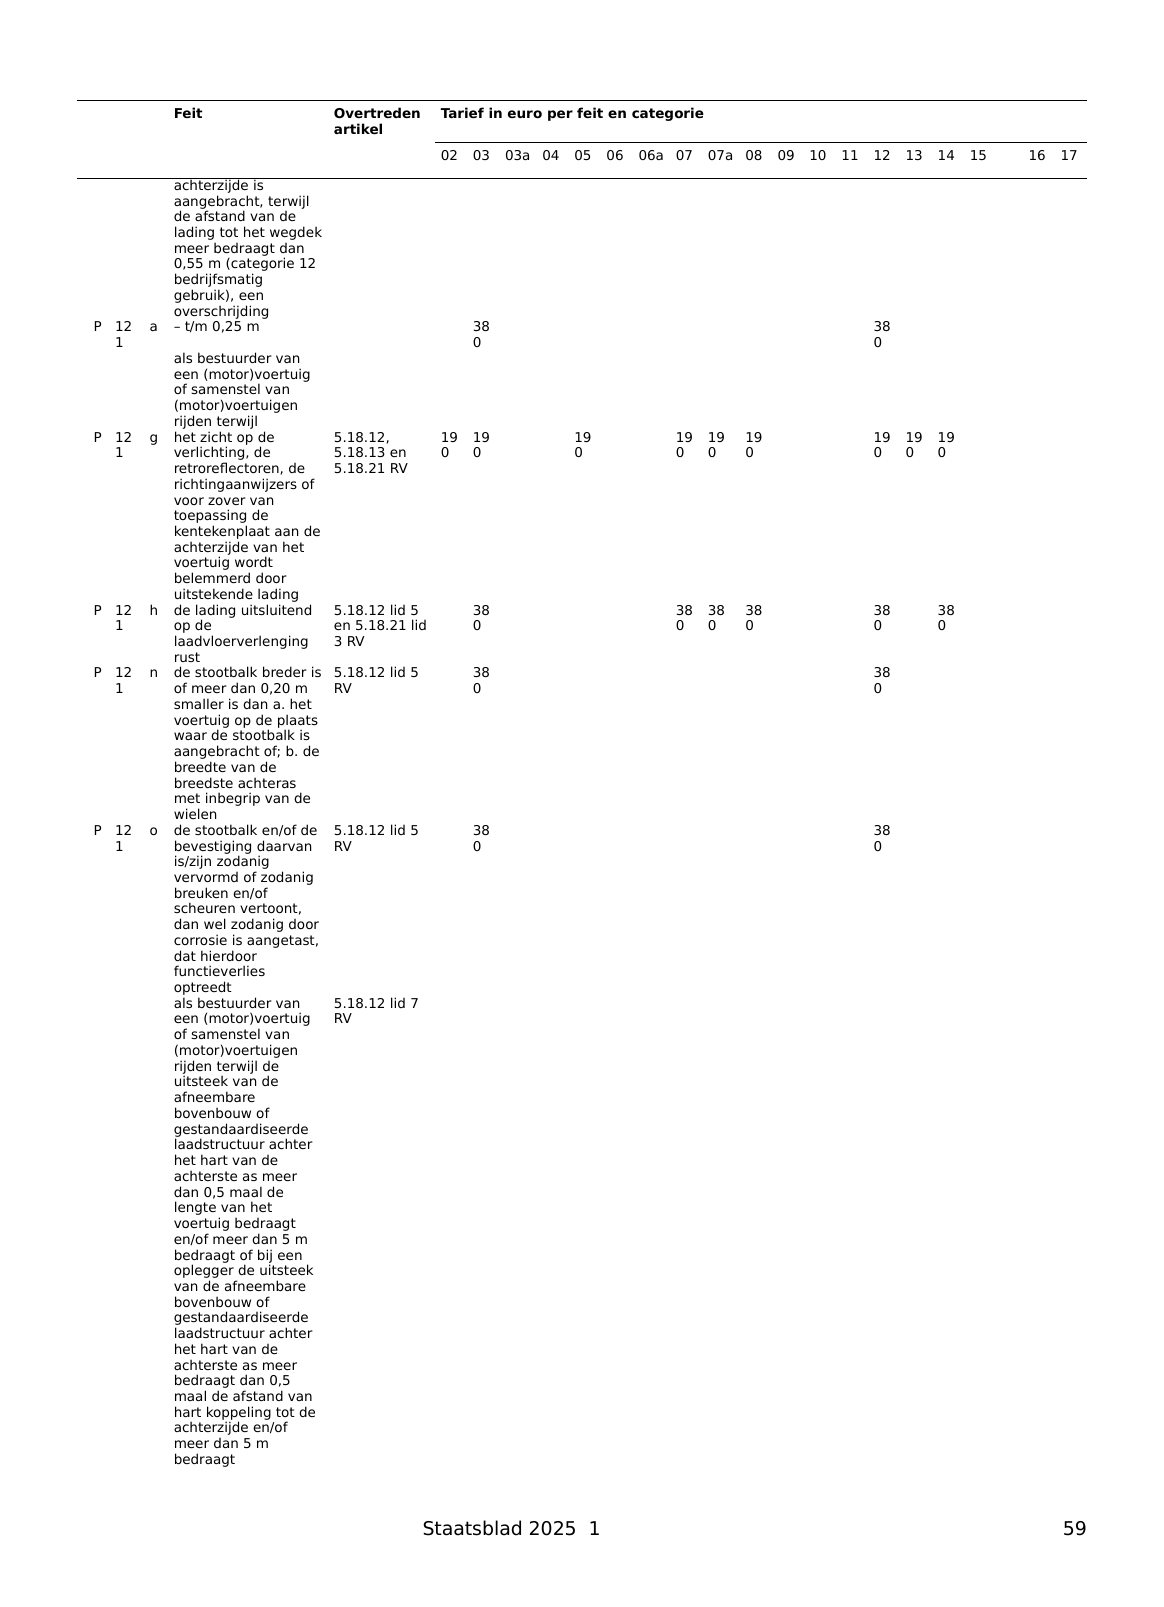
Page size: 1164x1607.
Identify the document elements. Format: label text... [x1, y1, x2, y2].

table_cell [77, 603, 82, 665]
table_cell [109, 142, 143, 178]
table_cell [144, 996, 162, 1467]
table_cell [899, 603, 931, 665]
table_cell [632, 996, 670, 1467]
table_cell [162, 351, 167, 429]
table_cell [1054, 179, 1087, 319]
table_cell P [88, 429, 109, 602]
table_cell [162, 665, 167, 823]
table_cell [77, 665, 82, 823]
table_cell [82, 665, 87, 823]
table_cell als bestuurder van een (motor)voertuig of samenstel van (motor)voertuigen rijden terwijl [168, 351, 328, 429]
table_cell n [144, 665, 162, 823]
table_cell [771, 603, 803, 665]
table_cell [739, 319, 771, 351]
table_cell [702, 823, 739, 996]
table_cell [168, 142, 328, 178]
table_cell [1022, 319, 1054, 351]
table_cell [964, 665, 1022, 823]
table_cell [328, 351, 434, 429]
table_cell [931, 996, 963, 1467]
table_cell de stootbalk breder is of meer dan 0,20 m smaller is dan a. het voertuig op de plaats waar de stootbalk is aangebracht of; b. de breedte van de breedste achteras met inbegrip van de wielen [168, 665, 328, 823]
table_cell [632, 319, 670, 351]
table_cell a [144, 319, 162, 351]
table_cell [931, 351, 963, 429]
table_cell [77, 429, 82, 602]
table_cell [868, 351, 899, 429]
table_cell [803, 603, 835, 665]
table_cell [568, 823, 600, 996]
table_cell 11 [835, 143, 867, 178]
table_cell [771, 319, 803, 351]
table_cell o [144, 823, 162, 996]
table_cell [1022, 179, 1054, 319]
table_cell 13 [899, 143, 931, 178]
table_cell [162, 429, 167, 602]
table_cell 06 [600, 143, 632, 178]
table_cell [835, 603, 867, 665]
table_cell 16 [1022, 143, 1054, 178]
table_cell [1054, 996, 1087, 1467]
table_cell 121 [109, 665, 143, 823]
table_cell 02 [435, 143, 467, 178]
table_cell 380 [467, 823, 499, 996]
table_cell [771, 179, 803, 319]
table_cell [868, 996, 899, 1467]
table_cell 14 [931, 143, 963, 178]
table_cell 5.18.12, 5.18.13 en 5.18.21 RV [328, 429, 434, 602]
table_cell [600, 996, 632, 1467]
table_cell P [88, 665, 109, 823]
table_cell [536, 319, 568, 351]
table_cell [632, 179, 670, 319]
table_cell [435, 823, 467, 996]
table_cell [899, 351, 931, 429]
table_cell 10 [803, 143, 835, 178]
table_header [88, 101, 109, 142]
table_cell 380 [467, 603, 499, 665]
table_cell [771, 996, 803, 1467]
table_cell 190 [670, 429, 702, 602]
table_cell [536, 665, 568, 823]
table_cell [600, 351, 632, 429]
table_cell [670, 351, 702, 429]
table_cell 07a [702, 143, 739, 178]
table_cell 06a [632, 143, 670, 178]
table_cell [162, 603, 167, 665]
table_cell 121 [109, 823, 143, 996]
table_cell [82, 429, 87, 602]
table_cell 190 [931, 429, 963, 602]
table_cell 09 [771, 143, 803, 178]
table_cell [144, 351, 162, 429]
table_cell [702, 996, 739, 1467]
table_cell achterzijde is aangebracht, terwijl de afstand van de lading tot het wegdek meer bedraagt dan 0,55 m (categorie 12 bedrijfsmatig gebruik), een overschrijding [168, 179, 328, 319]
table_cell [899, 179, 931, 319]
table_cell 04 [536, 143, 568, 178]
table_cell [435, 603, 467, 665]
table_cell [600, 603, 632, 665]
table_cell de lading uitsluitend op de laadvloerverlenging rust [168, 603, 328, 665]
table_cell P [88, 319, 109, 351]
table_cell 5.18.12 lid 5 en 5.18.21 lid 3 RV [328, 603, 434, 665]
table_cell [536, 996, 568, 1467]
table_cell [632, 665, 670, 823]
table_header [109, 101, 143, 142]
table_cell [899, 665, 931, 823]
table_cell [499, 429, 536, 602]
table_cell [600, 429, 632, 602]
table_cell [467, 351, 499, 429]
table_cell 03a [499, 143, 536, 178]
table_cell 380 [467, 665, 499, 823]
table_cell [435, 351, 467, 429]
table_cell 17 [1054, 143, 1087, 178]
table_cell 380 [931, 603, 963, 665]
table_cell [803, 429, 835, 602]
table_cell [931, 665, 963, 823]
table_cell 15 [964, 143, 1022, 178]
table_cell [739, 665, 771, 823]
table_cell [835, 429, 867, 602]
table_cell [568, 665, 600, 823]
table_cell [600, 179, 632, 319]
table_cell [568, 996, 600, 1467]
table_cell [499, 179, 536, 319]
table_cell [162, 823, 167, 996]
table_cell [88, 996, 109, 1467]
table_cell [702, 319, 739, 351]
table_cell [964, 319, 1022, 351]
table_cell [328, 142, 434, 178]
table_cell [1022, 823, 1054, 996]
table_cell 380 [868, 603, 899, 665]
table_cell [499, 351, 536, 429]
table_cell [568, 319, 600, 351]
table_cell [1022, 429, 1054, 602]
table_cell [702, 351, 739, 429]
table_cell [499, 665, 536, 823]
table_cell [435, 319, 467, 351]
table_cell [162, 319, 167, 351]
table_cell [670, 179, 702, 319]
table_cell 380 [868, 665, 899, 823]
table_header [77, 101, 82, 142]
table_cell [964, 996, 1022, 1467]
table_cell als bestuurder van een (motor)voertuig of samenstel van (motor)voertuigen rijden terwijl de uitsteek van de afneembare bovenbouw of gestandaardiseerde laadstructuur achter het hart van de achterste as meer dan 0,5 maal de lengte van het voertuig bedraagt en/of meer dan 5 m bedraagt of bij een oplegger de uitsteek van de afneembare bovenbouw of gestandaardiseerde laadstructuur achter het hart van de achterste as meer bedraagt dan 0,5 maal de afstand van hart koppeling tot de achterzijde en/of meer dan 5 m bedraagt [168, 996, 328, 1467]
table_cell [162, 996, 167, 1467]
table_cell [931, 823, 963, 996]
table_header [144, 101, 162, 142]
table_cell [328, 319, 434, 351]
table_cell [162, 142, 167, 178]
table_cell 190 [435, 429, 467, 602]
table_cell [702, 179, 739, 319]
table_cell 121 [109, 319, 143, 351]
table_cell [771, 429, 803, 602]
table_cell de stootbalk en/of de bevestiging daarvan is/zijn zodanig vervormd of zodanig breuken en/of scheuren vertoont, dan wel zodanig door corrosie is aangetast, dat hierdoor functieverlies optreedt [168, 823, 328, 996]
table_cell 03 [467, 143, 499, 178]
table_cell [803, 823, 835, 996]
table_cell [536, 179, 568, 319]
table_cell [1022, 351, 1054, 429]
table_cell [77, 351, 82, 429]
table_cell 190 [868, 429, 899, 602]
table_cell [600, 665, 632, 823]
table_cell 07 [670, 143, 702, 178]
table_cell [899, 319, 931, 351]
table_cell [499, 823, 536, 996]
table_cell 190 [739, 429, 771, 602]
table_cell [739, 823, 771, 996]
table_cell [803, 665, 835, 823]
table_cell [803, 996, 835, 1467]
table_cell [568, 351, 600, 429]
table_cell [803, 179, 835, 319]
table_cell [328, 179, 434, 319]
table_cell [162, 179, 167, 319]
table_cell [536, 429, 568, 602]
table_cell [467, 996, 499, 1467]
table_cell [835, 665, 867, 823]
table_cell [964, 429, 1022, 602]
table_cell [600, 319, 632, 351]
table_cell [1022, 665, 1054, 823]
table_header [82, 101, 87, 142]
table_cell P [88, 603, 109, 665]
table_cell [1054, 319, 1087, 351]
table_cell 190 [568, 429, 600, 602]
table_cell [568, 603, 600, 665]
table_cell [1054, 603, 1087, 665]
table_cell 380 [467, 319, 499, 351]
table_cell [82, 142, 87, 178]
table_cell [499, 996, 536, 1467]
table_cell 190 [702, 429, 739, 602]
table_cell [82, 319, 87, 351]
table_cell [670, 996, 702, 1467]
table_cell [964, 603, 1022, 665]
table_header Feit [168, 101, 328, 142]
table_cell [739, 179, 771, 319]
table_cell [109, 179, 143, 319]
table_cell [88, 351, 109, 429]
table_cell 190 [467, 429, 499, 602]
table_cell [670, 665, 702, 823]
table_cell [499, 603, 536, 665]
table_cell 380 [702, 603, 739, 665]
table_cell [632, 351, 670, 429]
table_cell h [144, 603, 162, 665]
table_cell [109, 996, 143, 1467]
table_cell [803, 319, 835, 351]
table_cell [435, 179, 467, 319]
table_cell 5.18.12 lid 5 RV [328, 665, 434, 823]
table_header [162, 101, 167, 142]
table_cell [702, 665, 739, 823]
table_cell [1054, 351, 1087, 429]
table_cell P [88, 823, 109, 996]
table_cell [82, 603, 87, 665]
table_cell 190 [899, 429, 931, 602]
table_cell [82, 996, 87, 1467]
table_cell 121 [109, 603, 143, 665]
table_header Tarief in euro per feit en categorie [435, 101, 1087, 142]
table_cell [435, 665, 467, 823]
table_cell – t/m 0,25 m [168, 319, 328, 351]
table_cell [499, 319, 536, 351]
table_cell [771, 351, 803, 429]
table_cell [88, 179, 109, 319]
table_cell [739, 996, 771, 1467]
table_cell [144, 179, 162, 319]
table_cell [739, 351, 771, 429]
table_cell [536, 351, 568, 429]
table_cell [1054, 665, 1087, 823]
table_cell het zicht op de verlichting, de retroreflectoren, de richtingaanwijzers of voor zover van toepassing de kentekenplaat aan de achterzijde van het voertuig wordt belemmerd door uitstekende lading [168, 429, 328, 602]
table_cell [536, 603, 568, 665]
table_cell [670, 823, 702, 996]
table_cell [1054, 823, 1087, 996]
table_cell [632, 823, 670, 996]
table_cell [868, 179, 899, 319]
table_cell 5.18.12 lid 7 RV [328, 996, 434, 1467]
table_cell [1022, 603, 1054, 665]
table_cell [435, 996, 467, 1467]
table_cell [931, 319, 963, 351]
table_cell [77, 823, 82, 996]
table_cell [88, 142, 109, 178]
table_cell [82, 179, 87, 319]
table_cell [77, 142, 82, 178]
table_cell [568, 179, 600, 319]
table_cell [1054, 429, 1087, 602]
table_cell [835, 319, 867, 351]
table_cell [77, 996, 82, 1467]
table_cell [144, 142, 162, 178]
table_cell [964, 351, 1022, 429]
table_cell 5.18.12 lid 5 RV [328, 823, 434, 996]
table_cell g [144, 429, 162, 602]
table_cell [600, 823, 632, 996]
table_cell 08 [739, 143, 771, 178]
table_cell [632, 429, 670, 602]
table_cell [835, 823, 867, 996]
table_cell 380 [868, 319, 899, 351]
table_cell [899, 823, 931, 996]
table_cell [899, 996, 931, 1467]
table_cell [109, 351, 143, 429]
table_cell 121 [109, 429, 143, 602]
table_cell [467, 179, 499, 319]
table_cell [771, 823, 803, 996]
table_header Overtreden artikel [328, 101, 434, 142]
table_cell [536, 823, 568, 996]
table_cell [964, 823, 1022, 996]
table_cell [77, 319, 82, 351]
table_cell 05 [568, 143, 600, 178]
table_cell [931, 179, 963, 319]
table_cell [771, 665, 803, 823]
table_cell [77, 179, 82, 319]
table_cell [803, 351, 835, 429]
table_cell [835, 179, 867, 319]
table_cell [1022, 996, 1054, 1467]
table_cell [835, 996, 867, 1467]
table_cell [82, 351, 87, 429]
table_cell 380 [868, 823, 899, 996]
table_cell 12 [868, 143, 899, 178]
table_cell [632, 603, 670, 665]
table_cell [670, 319, 702, 351]
table_cell [964, 179, 1022, 319]
table_cell [82, 823, 87, 996]
table_cell [835, 351, 867, 429]
table_cell 380 [670, 603, 702, 665]
table_cell 380 [739, 603, 771, 665]
